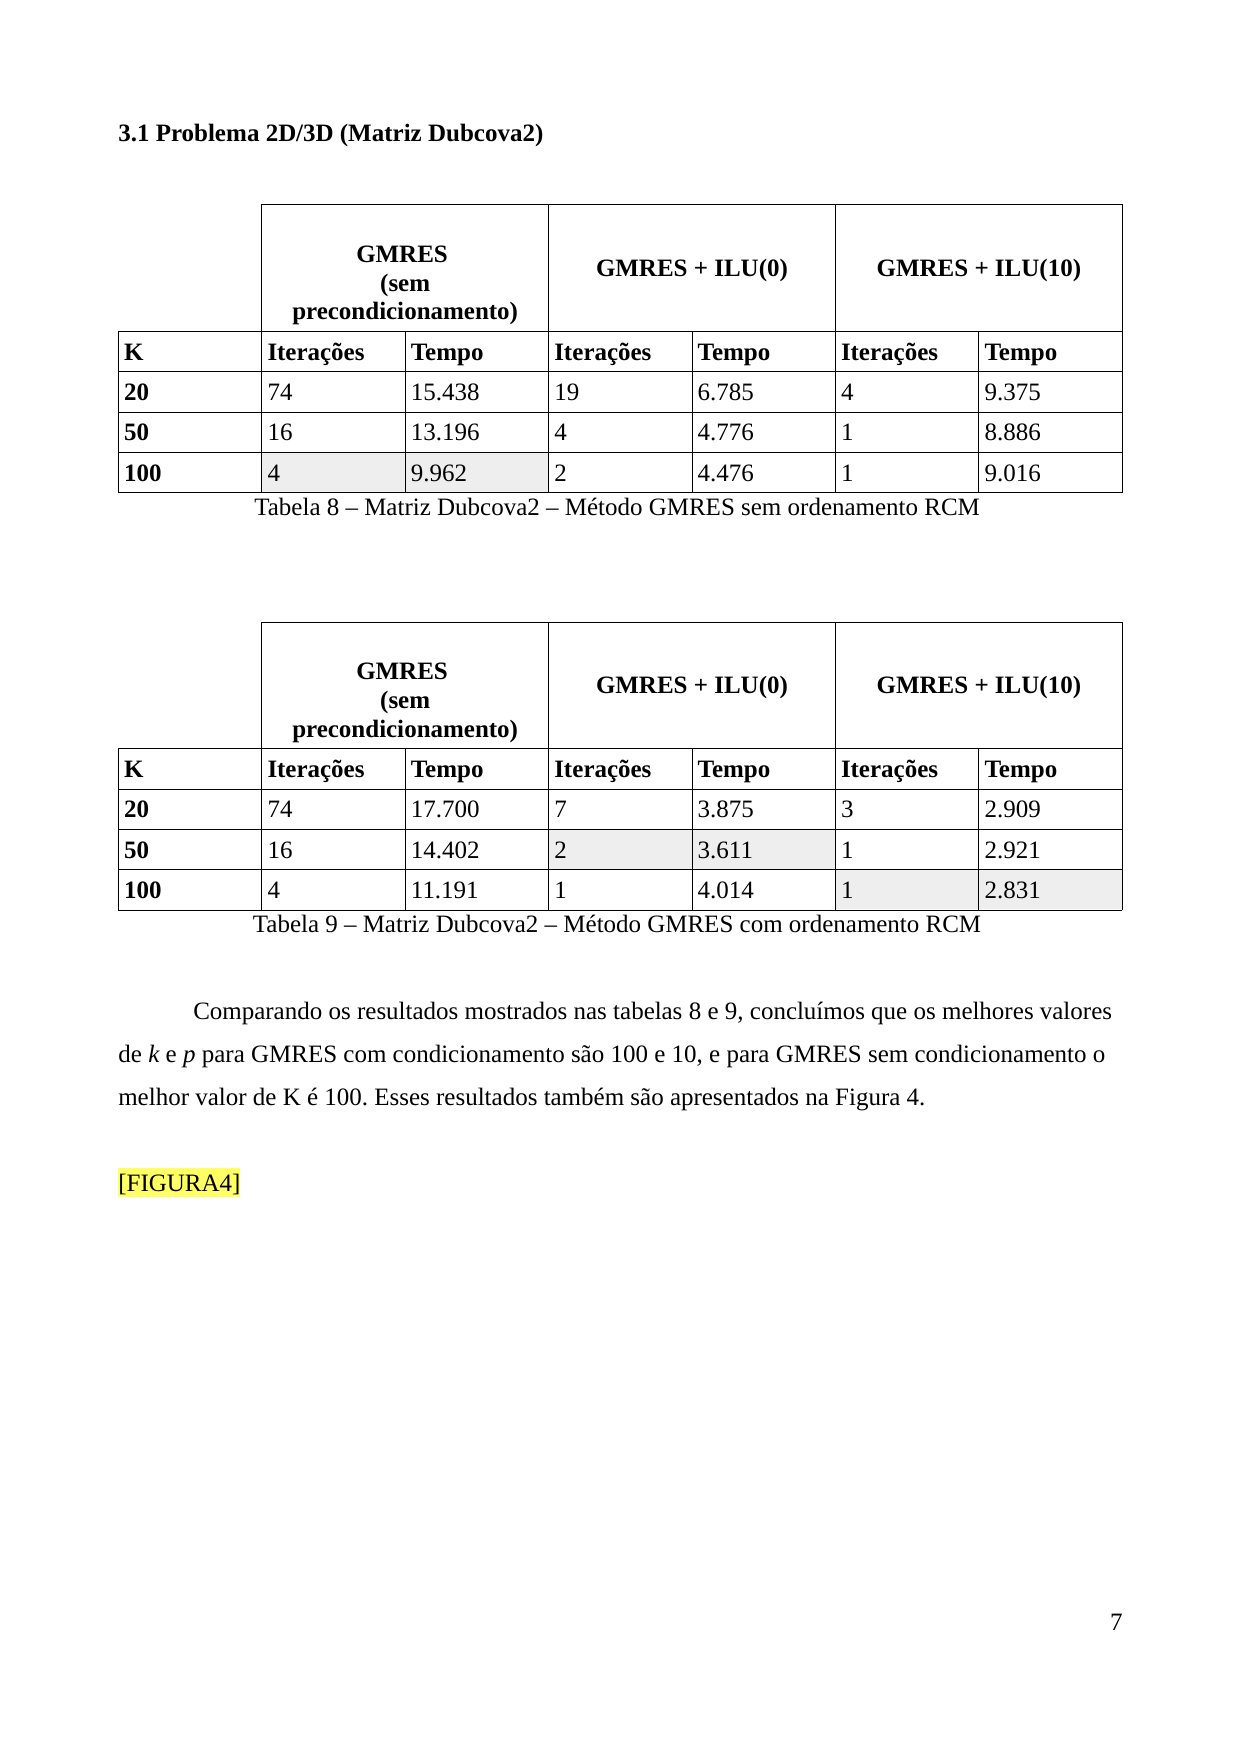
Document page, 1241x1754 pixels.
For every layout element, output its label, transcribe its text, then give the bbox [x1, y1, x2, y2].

table_cell 1 [836, 830, 978, 869]
text 3.1 Problema 2D/3D (Matriz Dubcova2) [118, 118, 1122, 147]
table_cell 2.909 [979, 790, 1122, 829]
table_header GMRES + ILU(0) [549, 205, 835, 331]
table_cell 1 [836, 413, 978, 452]
table_cell 50 [119, 830, 261, 869]
table_cell 4.476 [693, 453, 835, 492]
table_cell 20 [119, 790, 261, 829]
table_cell 20 [119, 372, 261, 412]
table_cell 50 [119, 413, 261, 452]
table_cell 3.875 [693, 790, 835, 829]
table_cell 17.700 [406, 790, 548, 829]
table_cell 3.611 [693, 830, 835, 869]
text [FIGURA4] [118, 1168, 1122, 1197]
table_cell K [119, 749, 261, 788]
table_cell 1 [836, 870, 978, 909]
table_cell Tempo [979, 749, 1122, 788]
table_cell Iterações [262, 332, 405, 371]
table_cell 9.375 [979, 372, 1122, 412]
table_cell Iterações [836, 332, 978, 371]
text Comparando os resultados mostrados nas tabelas 8 e 9, concluímos que os melhores valores de k e p para GMRES com condicionamento são 100 e 10, e para GMRES sem condicionamento o melhor valor de K é 100. Esses resultados também são apresentados na Figura 4. [118, 996, 1122, 1111]
table_cell Iterações [836, 749, 978, 788]
table_cell 19 [549, 372, 692, 412]
table_cell Iterações [549, 749, 692, 788]
table_cell 2 [549, 830, 692, 869]
table_cell 2.921 [979, 830, 1122, 869]
table_cell 4.776 [693, 413, 835, 452]
table_cell 1 [549, 870, 692, 909]
table_cell 13.196 [406, 413, 548, 452]
table_cell 1 [836, 453, 978, 492]
table_header [118, 622, 261, 748]
table_cell 100 [119, 453, 261, 492]
table_cell 14.402 [406, 830, 548, 869]
table_cell 8.886 [979, 413, 1122, 452]
table_cell 4 [549, 413, 692, 452]
table_cell 7 [549, 790, 692, 829]
table_cell Iterações [262, 749, 405, 788]
table_cell Tempo [979, 332, 1122, 371]
table_cell 4 [262, 453, 405, 492]
table_header GMRES + ILU(0) [549, 623, 835, 748]
text Tabela 8 – Matriz Dubcova2 – Método GMRES sem ordenamento RCM [118, 493, 1122, 521]
table_cell 2.831 [979, 870, 1122, 909]
table_cell Tempo [693, 332, 835, 371]
table_cell 11.191 [406, 870, 548, 909]
text Tabela 9 – Matriz Dubcova2 – Método GMRES com ordenamento RCM [118, 911, 1122, 938]
table_header GMRES + ILU(10) [836, 623, 1122, 748]
table_cell 4.014 [693, 870, 835, 909]
table_cell 74 [262, 372, 405, 412]
table_header GMRES (sem precondicionamento) [262, 623, 548, 748]
table_cell 15.438 [406, 372, 548, 412]
table_header GMRES + ILU(10) [836, 205, 1122, 331]
table_header [118, 204, 261, 331]
table_cell 74 [262, 790, 405, 829]
table_cell Tempo [406, 332, 548, 371]
table_cell 9.016 [979, 453, 1122, 492]
table_cell 4 [836, 372, 978, 412]
table_cell Iterações [549, 332, 692, 371]
table_cell Tempo [693, 749, 835, 788]
table_cell 2 [549, 453, 692, 492]
table_cell Tempo [406, 749, 548, 788]
table_cell 16 [262, 413, 405, 452]
table_cell 4 [262, 870, 405, 909]
table_cell 9.962 [406, 453, 548, 492]
table_cell 16 [262, 830, 405, 869]
table_cell 3 [836, 790, 978, 829]
table_cell 6.785 [693, 372, 835, 412]
table_cell 100 [119, 870, 261, 909]
table_cell K [119, 332, 261, 371]
table_header GMRES (sem precondicionamento) [262, 205, 548, 331]
